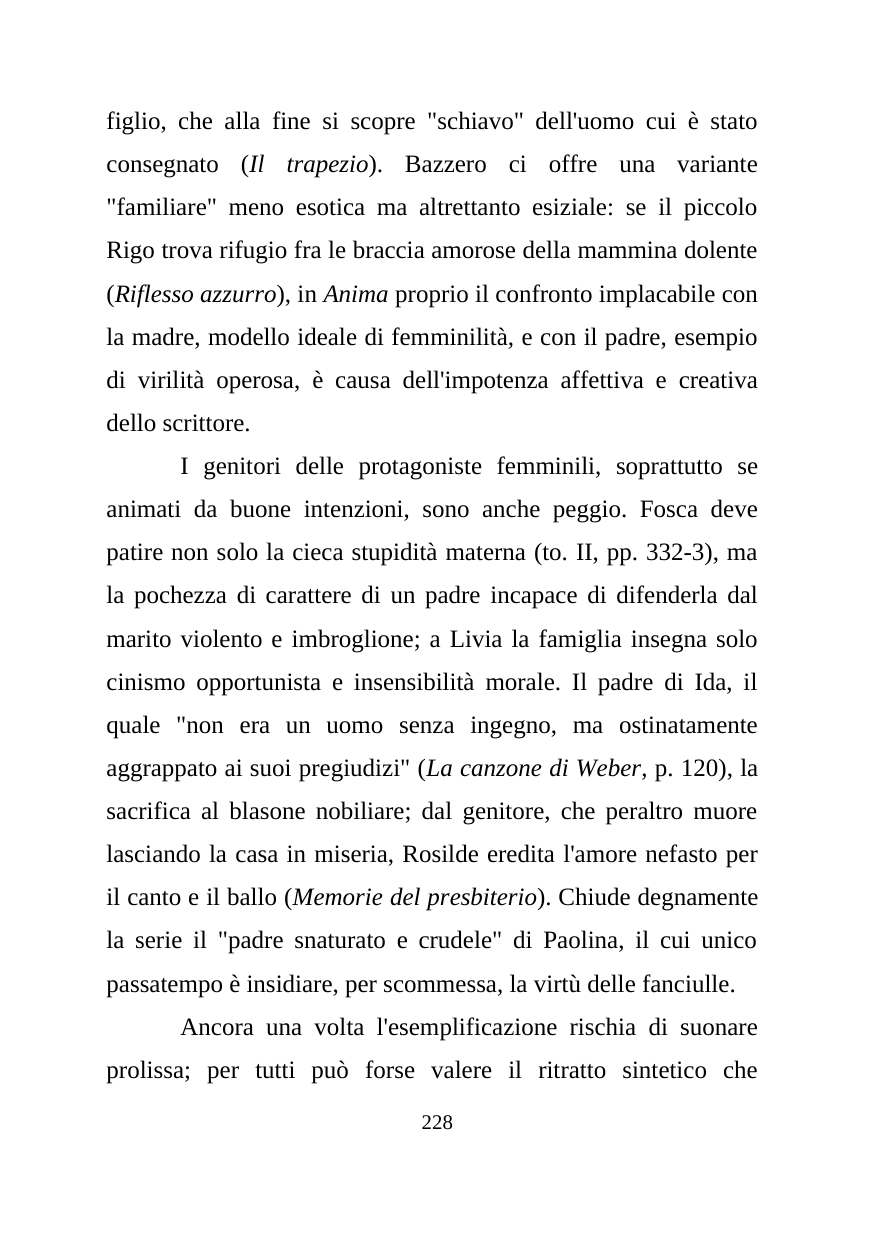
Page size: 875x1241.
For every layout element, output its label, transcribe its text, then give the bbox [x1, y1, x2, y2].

text I genitori delle protagoniste femminili, soprattutto se animati da buone intenzioni, sono anche peggio. Fosca deve patire non solo la cieca stupidità materna (to. II, pp. 332-3), ma la pochezza di carattere di un padre incapace di difenderla dal marito violento e imbroglione; a Livia la famiglia insegna solo cinismo opportunista e insensibilità morale. Il padre di Ida, il quale "non era un uomo senza ingegno, ma ostinatamente aggrappato ai suoi pregiudizi" (La canzone di Weber, p. 120), la sacrifica al blasone nobiliare; dal genitore, che peraltro muore lasciando la casa in miseria, Rosilde eredita l'amore nefasto per il canto e il ballo (Memorie del presbiterio). Chiude degnamente la serie il "padre snaturato e crudele" di Paolina, il cui unico passatempo è insidiare, per scommessa, la virtù delle fanciulle. [106, 451, 758, 997]
text figlio, che alla fine si scopre "schiavo" dell'uomo cui è stato consegnato (Il trapezio). Bazzero ci offre una variante "familiare" meno esotica ma altrettanto esiziale: se il piccolo Rigo trova rifugio fra le braccia amorose della mammina dolente (Riflesso azzurro), in Anima proprio il confronto implacabile con la madre, modello ideale di femminilità, e con il padre, esempio di virilità operosa, è causa dell'impotenza affettiva e creativa dello scrittore. [106, 106, 758, 437]
text Ancora una volta l'esemplificazione rischia di suonare prolissa; per tutti può forse valere il ritratto sintetico che [106, 1012, 758, 1084]
